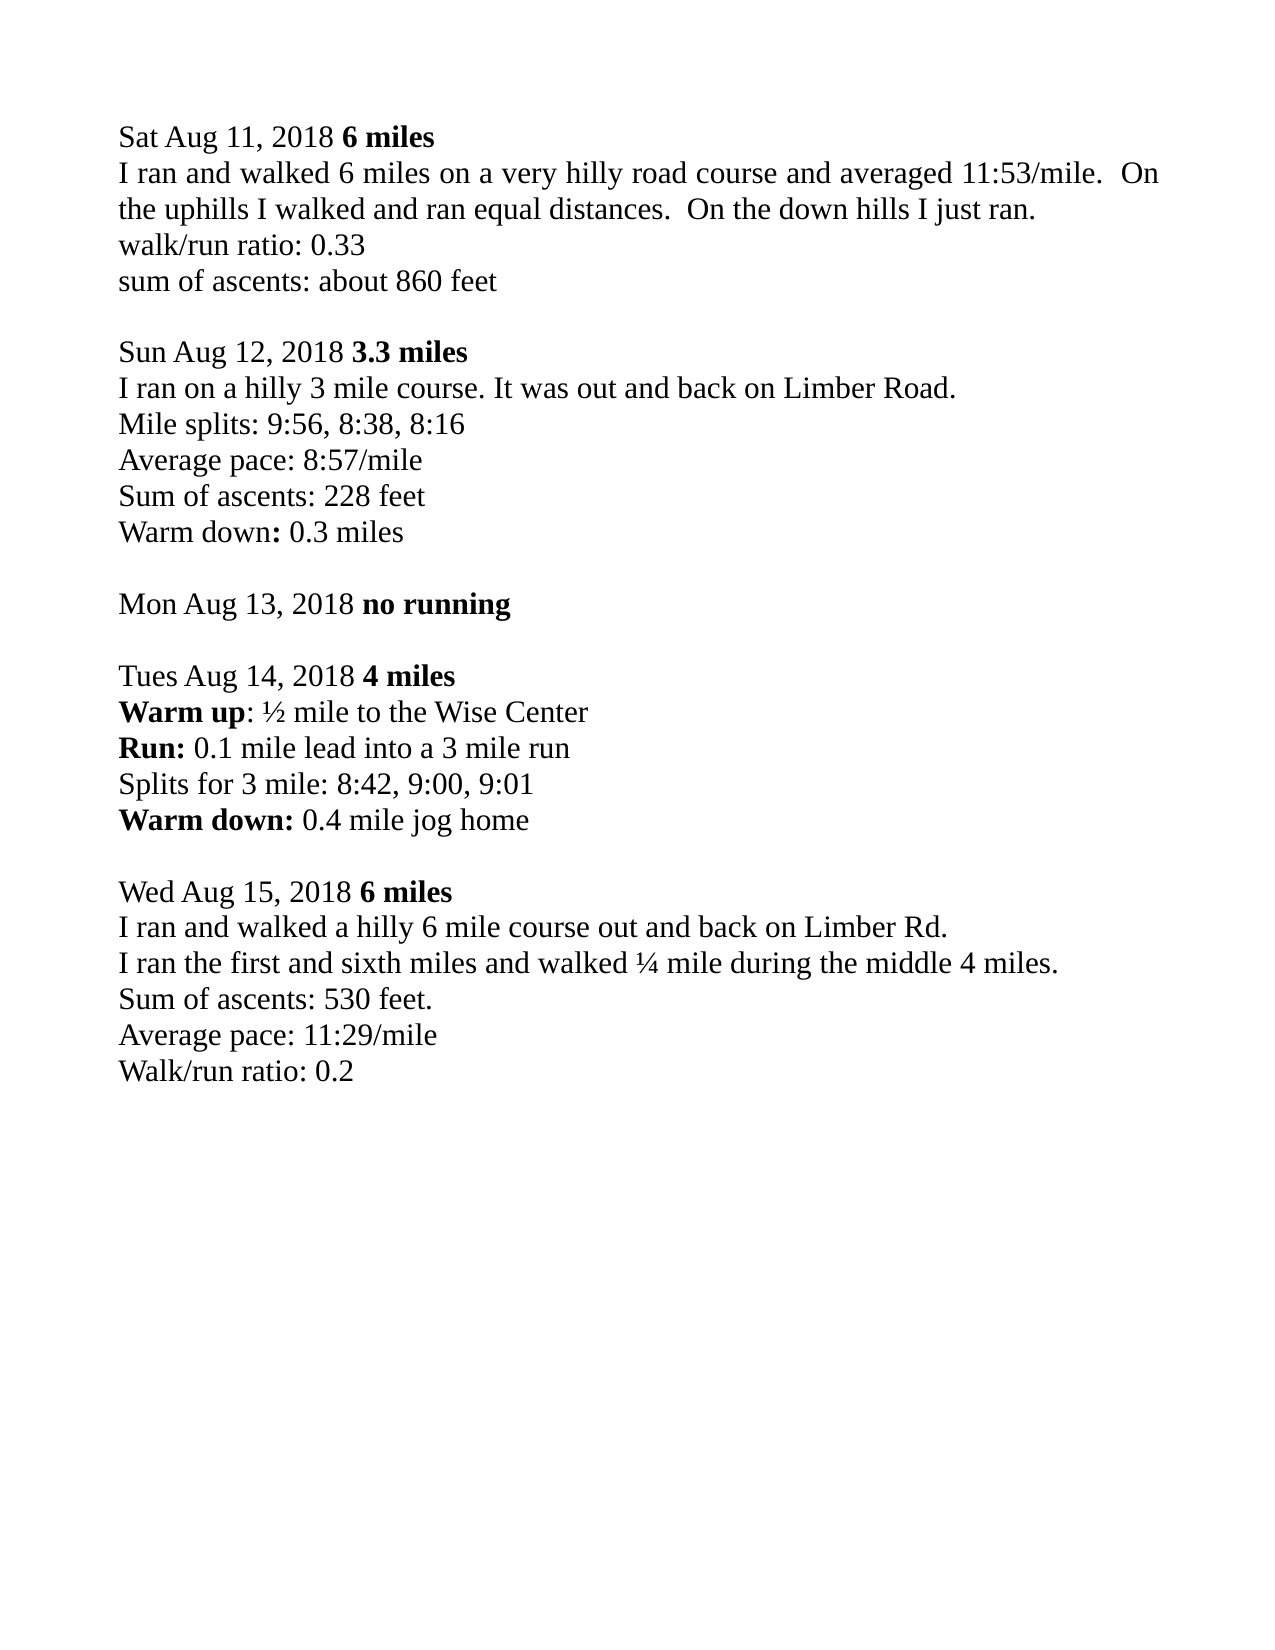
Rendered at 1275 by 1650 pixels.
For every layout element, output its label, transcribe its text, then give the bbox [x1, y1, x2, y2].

text walk/run ratio: 0.33 [118, 226, 1161, 262]
text sum of ascents: about 860 feet [118, 262, 1161, 298]
text Run: 0.1 mile lead into a 3 mile run [118, 729, 1161, 765]
text Sat Aug 11, 2018 6 miles [118, 118, 1161, 154]
text I ran and walked 6 miles on a very hilly road course and averaged 11:53/mile. On the uphills I walked and ran equal distances. On the down hills I just ran. [118, 154, 1161, 226]
text Wed Aug 15, 2018 6 miles [118, 873, 1161, 909]
text Average pace: 11:29/mile [118, 1017, 1161, 1052]
text Average pace: 8:57/mile [118, 442, 1161, 477]
text Sum of ascents: 530 feet. [118, 981, 1161, 1017]
text Warm down: 0.4 mile jog home [118, 801, 1161, 837]
text Warm down: 0.3 miles [118, 513, 1161, 549]
text Sum of ascents: 228 feet [118, 477, 1161, 513]
text Splits for 3 mile: 8:42, 9:00, 9:01 [118, 765, 1161, 801]
text Warm up: ½ mile to the Wise Center [118, 693, 1161, 729]
text Walk/run ratio: 0.2 [118, 1052, 1161, 1088]
text I ran the first and sixth miles and walked ¼ mile during the middle 4 miles. [118, 945, 1161, 981]
text I ran and walked a hilly 6 mile course out and back on Limber Rd. [118, 909, 1161, 945]
text Tues Aug 14, 2018 4 miles [118, 657, 1161, 693]
text Sun Aug 12, 2018 3.3 miles [118, 334, 1161, 370]
text Mile splits: 9:56, 8:38, 8:16 [118, 406, 1161, 442]
text Mon Aug 13, 2018 no running [118, 585, 1161, 621]
text I ran on a hilly 3 mile course. It was out and back on Limber Road. [118, 370, 1161, 406]
